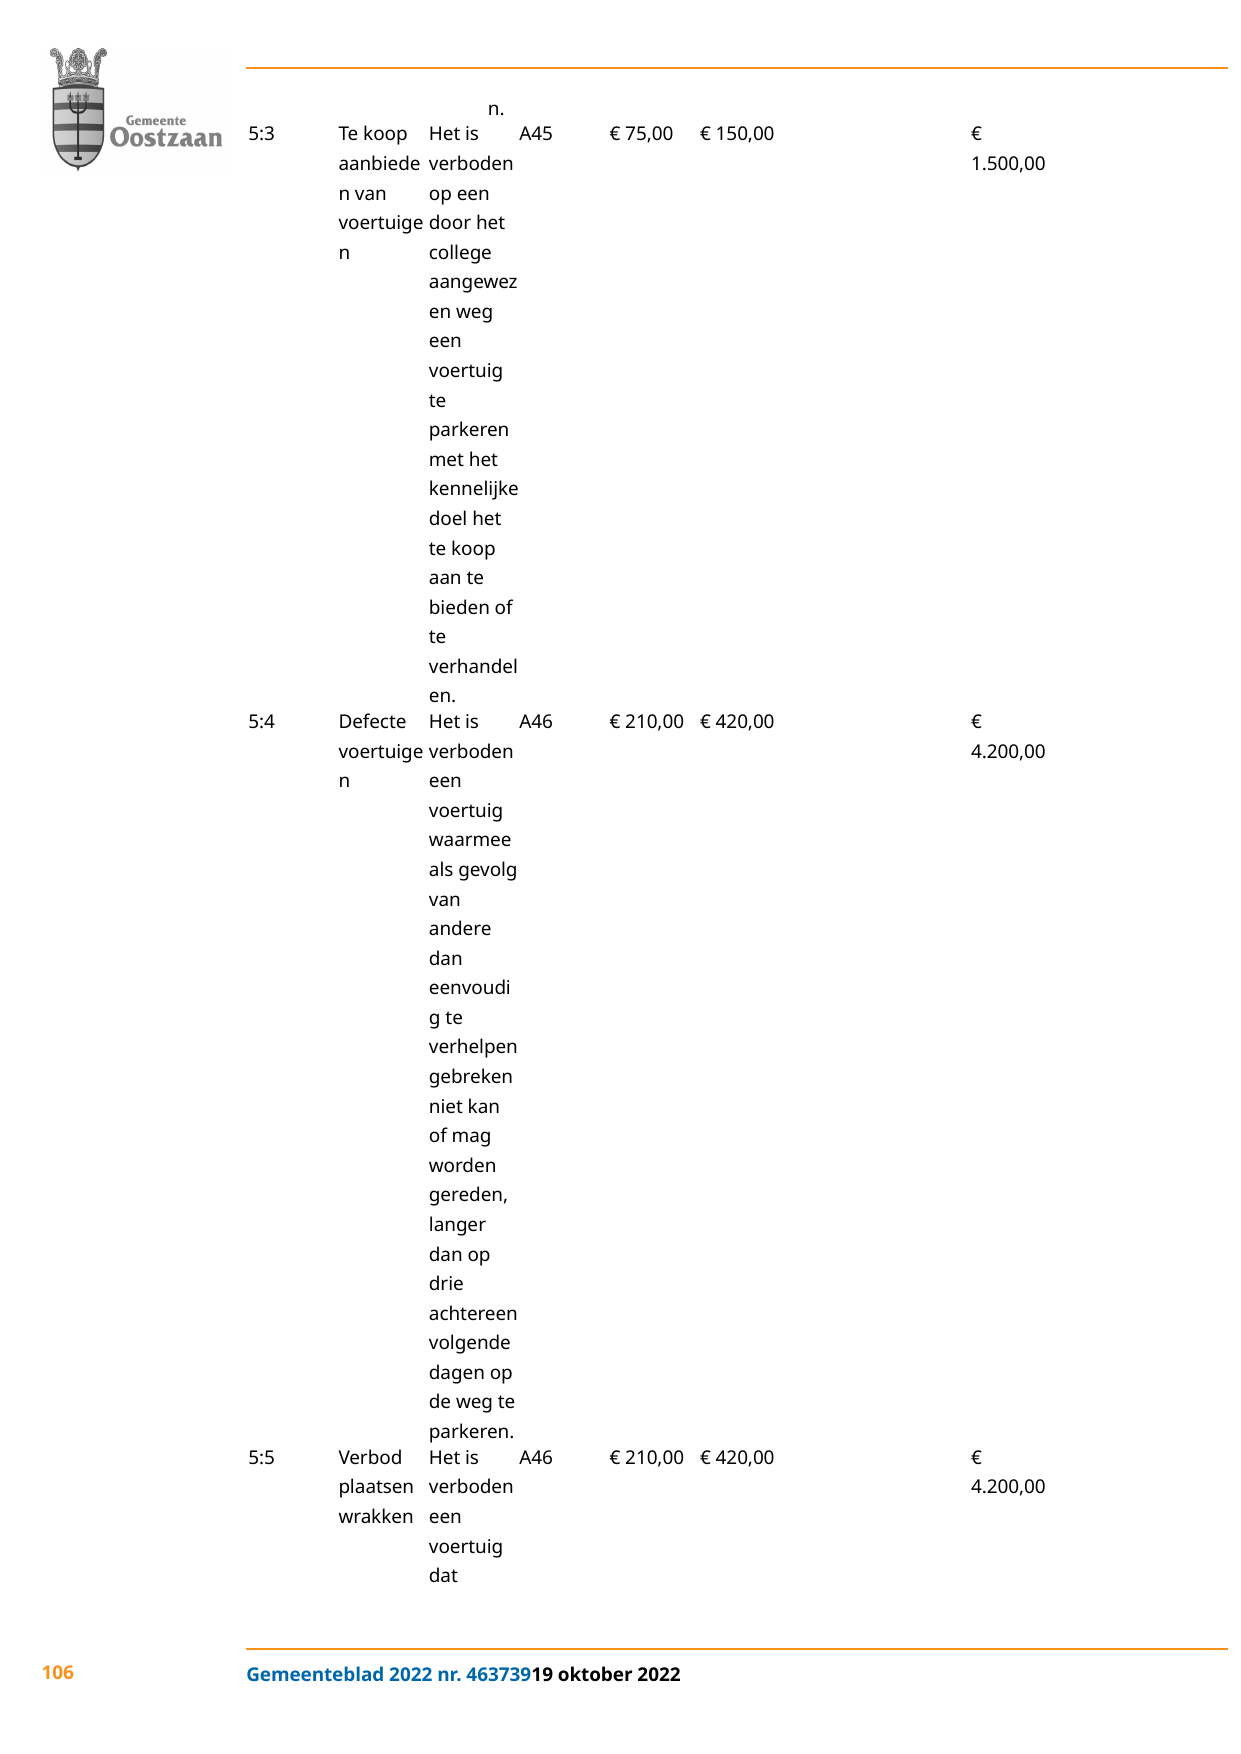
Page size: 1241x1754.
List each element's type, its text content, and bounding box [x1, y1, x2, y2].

table_cell [971, 95, 1061, 121]
table_cell € 4.200,00 [971, 1444, 1061, 1588]
table_cell [248, 95, 338, 121]
table_cell € 1.500,00 [971, 121, 1061, 708]
table_cell € 210,00 [609, 708, 700, 1444]
table_cell € 420,00 [700, 708, 971, 1444]
table_cell Het is verboden op een door het college aangewezen weg een voertuig te parkeren met het kennelijke doel het te koop aan te bieden of te verhandelen. [429, 121, 519, 708]
table_cell A46 [519, 708, 609, 1444]
table_cell [609, 95, 700, 121]
picture [41, 47, 231, 172]
table_cell Het is verboden een voertuig dat [429, 1444, 519, 1588]
table_cell [700, 95, 971, 121]
table_cell Defecte voertuigen [338, 708, 429, 1444]
table_cell Verbod plaatsen wrakken [338, 1444, 429, 1588]
table_cell A45 [519, 121, 609, 708]
table_cell € 210,00 [609, 1444, 700, 1588]
table_cell 5:3 [248, 121, 338, 708]
table_cell [519, 95, 609, 121]
table_cell [338, 95, 429, 121]
table_cell € 420,00 [700, 1444, 971, 1588]
table_cell A46 [519, 1444, 609, 1588]
table_cell 5:4 [248, 708, 338, 1444]
table_cell € 75,00 [609, 121, 700, 708]
table_cell 5:5 [248, 1444, 338, 1588]
table_cell Het is verboden een voertuig waarmee als gevolg van andere dan eenvoudig te verhelpen gebreken niet kan of mag worden gereden, langer dan op drie achtereenvolgende dagen op de weg te parkeren. [429, 708, 519, 1444]
table_cell € 4.200,00 [971, 708, 1061, 1444]
table_cell € 150,00 [700, 121, 971, 708]
table_cell Te koop aanbieden van voertuigen [338, 121, 429, 708]
